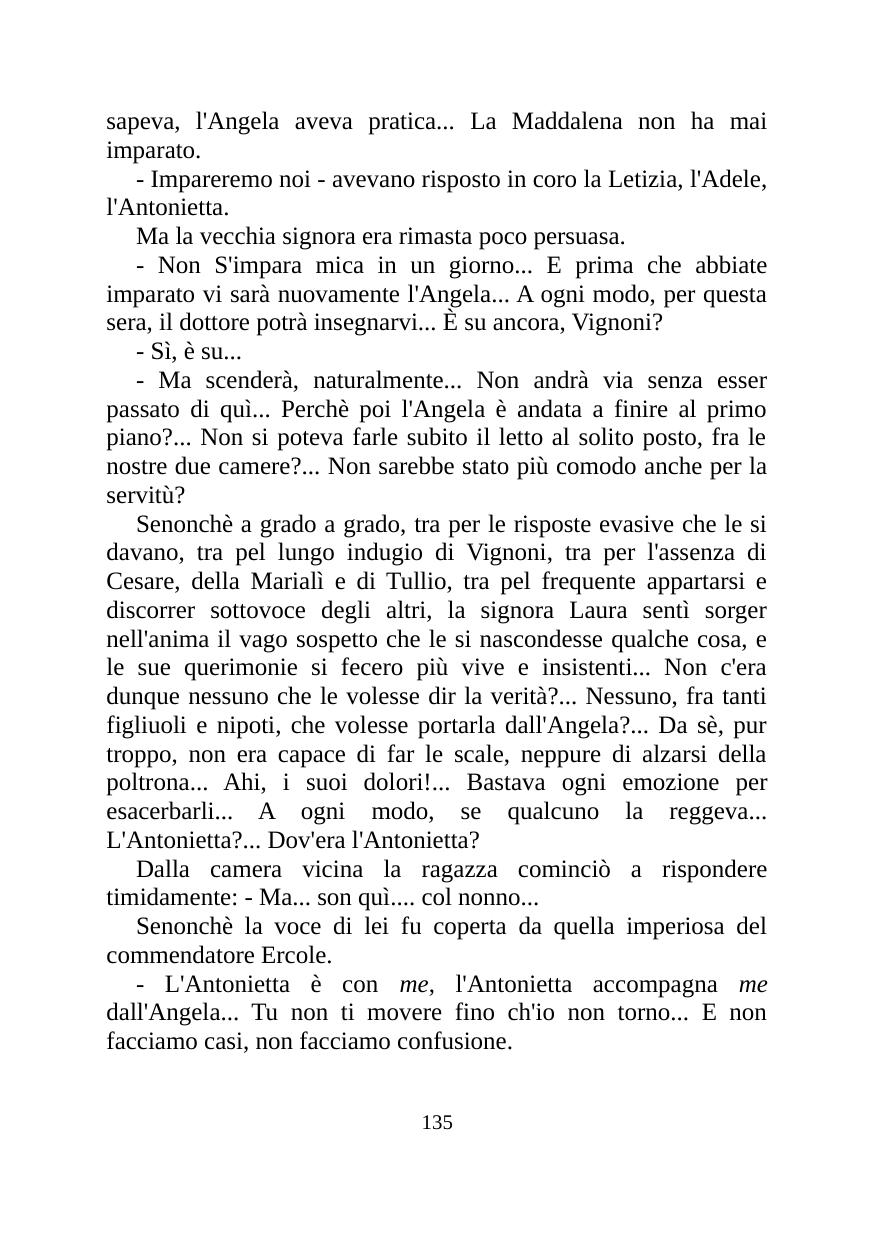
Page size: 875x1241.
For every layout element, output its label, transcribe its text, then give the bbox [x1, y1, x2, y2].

text Dalla camera vicina la ragazza cominciò a rispondere timidamente: - Ma... son quì.... col nonno... [106, 854, 768, 911]
text - L'Antonietta è con me, l'Antonietta accompagna me dall'Angela... Tu non ti movere fino ch'io non torno... E non facciamo casi, non facciamo confusione. [106, 969, 768, 1055]
text - Sì, è su... [106, 336, 768, 365]
text Ma la vecchia signora era rimasta poco persuasa. [106, 221, 768, 250]
text sapeva, l'Angela aveva pratica... La Maddalena non ha mai imparato. [106, 106, 768, 164]
text Senonchè a grado a grado, tra per le risposte evasive che le si davano, tra pel lungo indugio di Vignoni, tra per l'assenza di Cesare, della Marialì e di Tullio, tra pel frequente appartarsi e discorrer sottovoce degli altri, la signora Laura sentì sorger nell'anima il vago sospetto che le si nascondesse qualche cosa, e le sue querimonie si fecero più vive e insistenti... Non c'era dunque nessuno che le volesse dir la verità?... Nessuno, fra tanti figliuoli e nipoti, che volesse portarla dall'Angela?... Da sè, pur troppo, non era capace di far le scale, neppure di alzarsi della poltrona... Ahi, i suoi dolori!... Bastava ogni emozione per esacerbarli... A ogni modo, se qualcuno la reggeva... L'Antonietta?... Dov'era l'Antonietta? [106, 509, 768, 854]
text - Ma scenderà, naturalmente... Non andrà via senza esser passato di quì... Perchè poi l'Angela è andata a finire al primo piano?... Non si poteva farle subito il letto al solito posto, fra le nostre due camere?... Non sarebbe stato più comodo anche per la servitù? [106, 365, 768, 509]
text - Impareremo noi - avevano risposto in coro la Letizia, l'Adele, l'Antonietta. [106, 164, 768, 221]
text - Non S'impara mica in un giorno... E prima che abbiate imparato vi sarà nuovamente l'Angela... A ogni modo, per questa sera, il dottore potrà insegnarvi... È su ancora, Vignoni? [106, 250, 768, 336]
text Senonchè la voce di lei fu coperta da quella imperiosa del commendatore Ercole. [106, 911, 768, 969]
